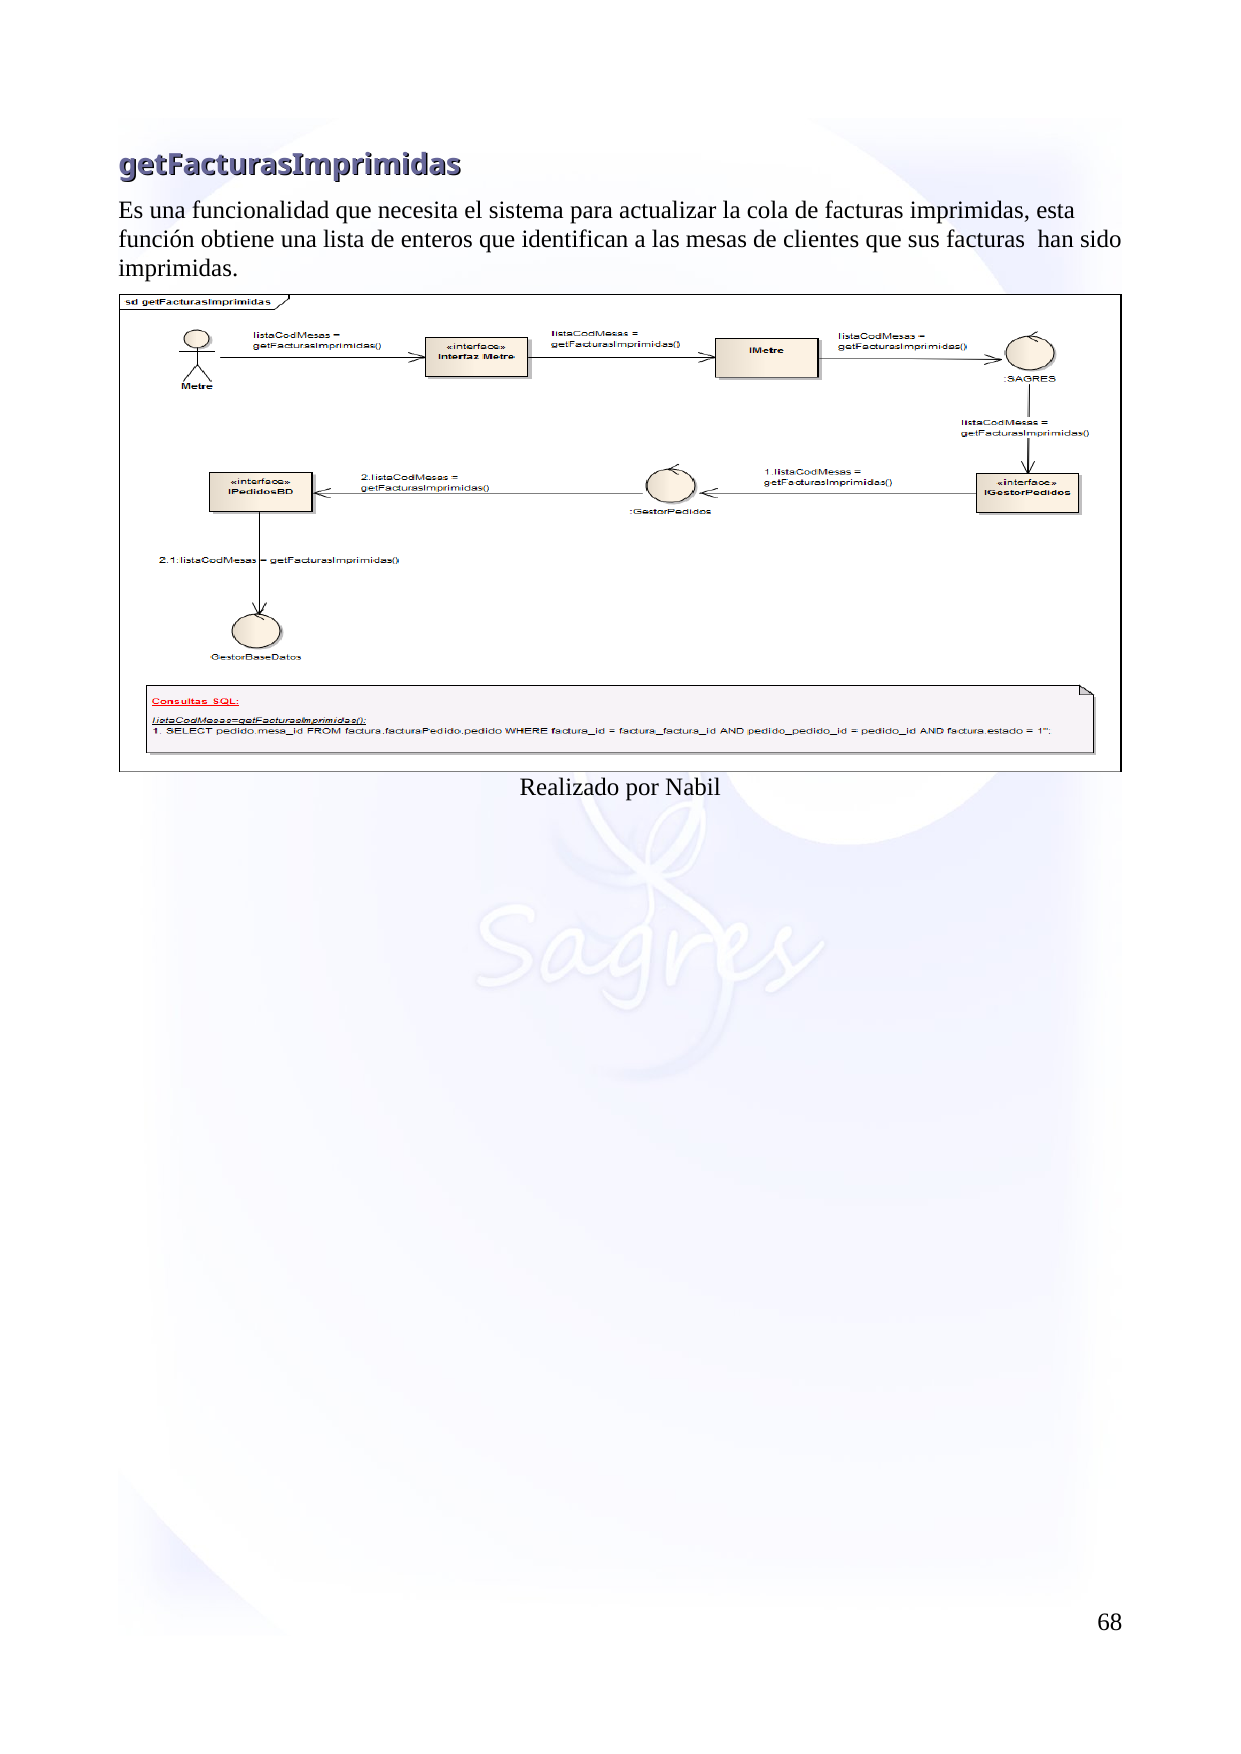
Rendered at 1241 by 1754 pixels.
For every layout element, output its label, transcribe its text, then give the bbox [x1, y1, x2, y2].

picture [118, 282, 1122, 772]
text Realizado por Nabil [118, 772, 1122, 800]
text Es una funcionalidad que necesita el sistema para actualizar la cola de facturas imprimidas, esta función obtiene una lista de enteros que identifican a las mesas de clientes que sus facturas han sido imprimidas. [118, 195, 1122, 282]
picture [118, 800, 1122, 1636]
picture [118, 118, 1122, 143]
subtitle getFacturasImprimidas [118, 143, 1122, 183]
picture [118, 183, 1122, 195]
